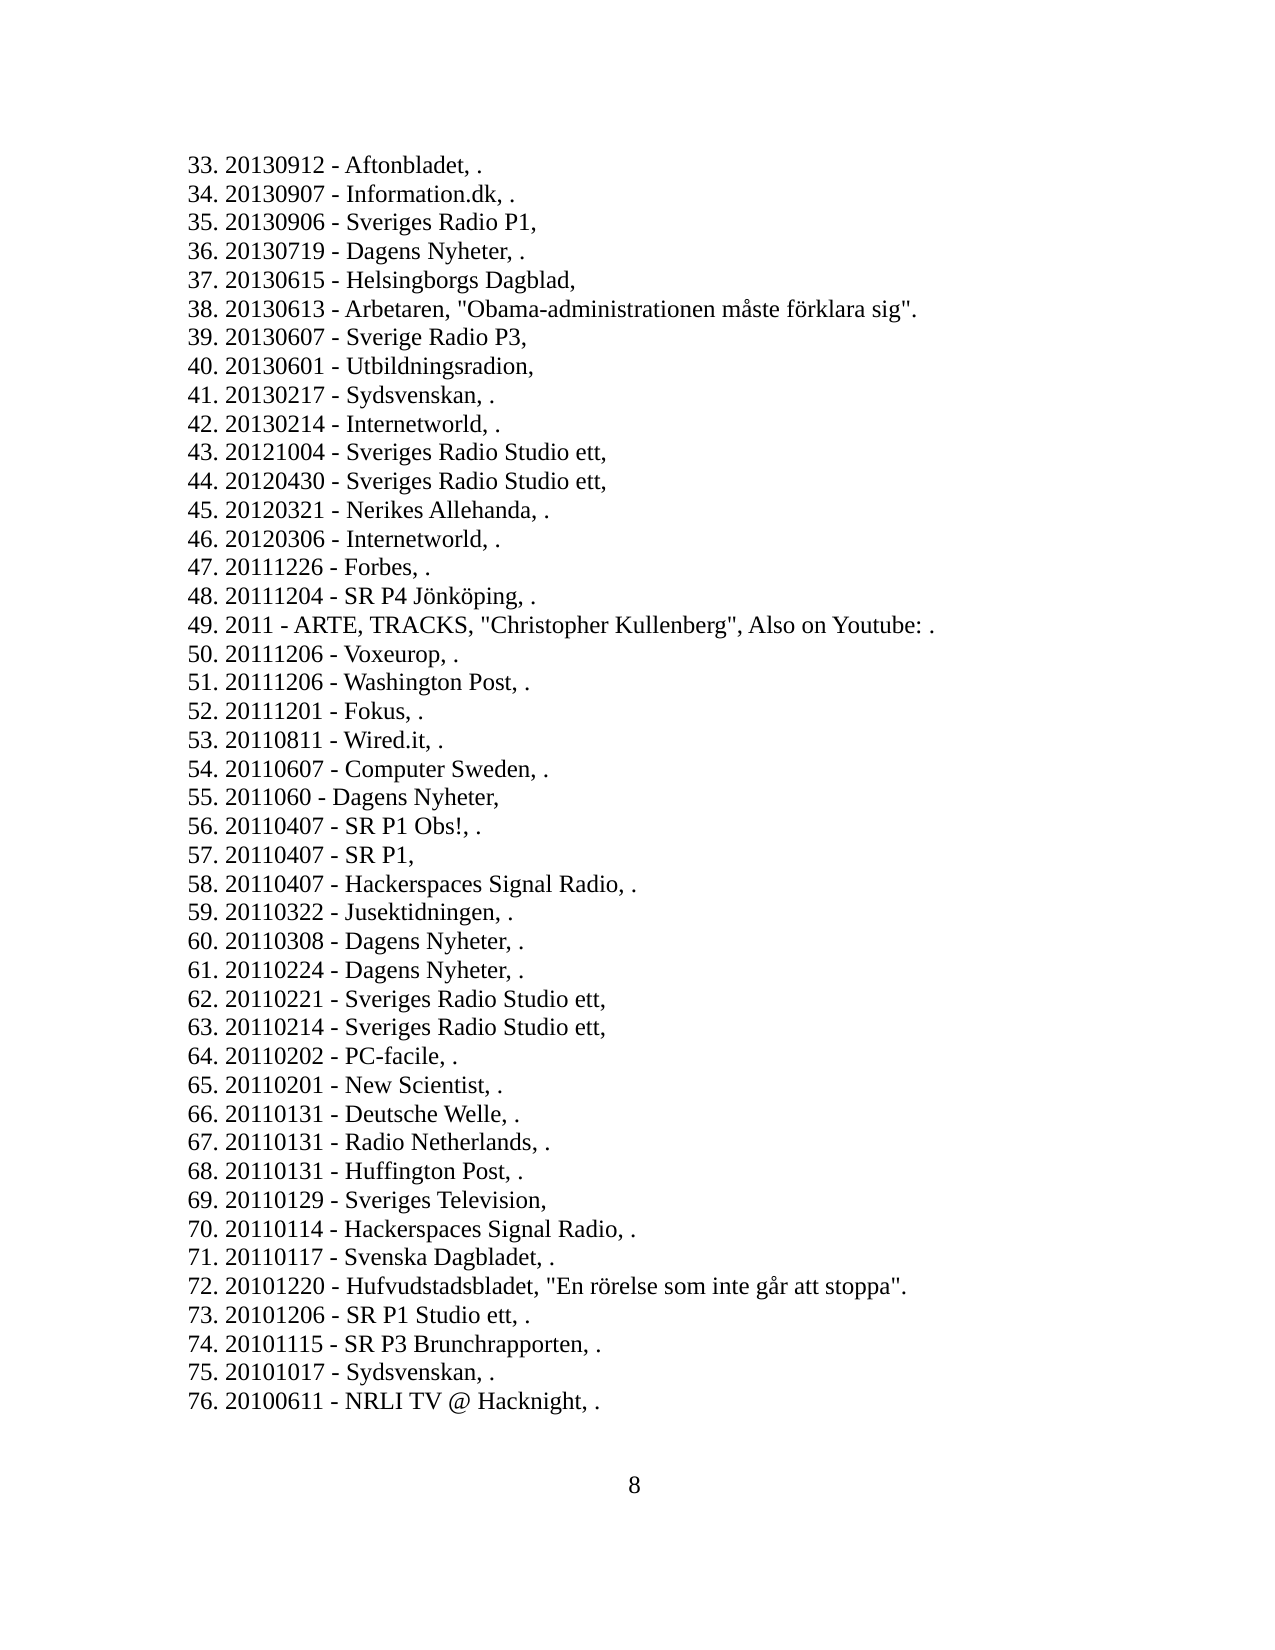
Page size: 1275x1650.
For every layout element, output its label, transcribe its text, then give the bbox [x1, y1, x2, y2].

list 20130906 - Sveriges Radio P1, [187, 207, 1125, 236]
list 20110322 - Jusektidningen, . [187, 897, 1125, 926]
list 2011060 - Dagens Nyheter, [187, 782, 1125, 811]
list 20130912 - Aftonbladet, . [187, 150, 1125, 179]
list 20110407 - Hackerspaces Signal Radio, . [187, 869, 1125, 897]
list 20111204 - SR P4 Jönköping, . [187, 581, 1125, 610]
list 20110407 - SR P1, [187, 840, 1125, 869]
list 20120321 - Nerikes Allehanda, . [187, 495, 1125, 524]
list 20130719 - Dagens Nyheter, . [187, 236, 1125, 265]
list 2011 - ARTE, TRACKS, "Christopher Kullenberg", Also on Youtube: . [187, 610, 1125, 639]
list 20110114 - Hackerspaces Signal Radio, . [187, 1214, 1125, 1242]
list 20110129 - Sveriges Television, [187, 1185, 1125, 1214]
list 20130601 - Utbildningsradion, [187, 351, 1125, 380]
list 20101017 - Sydsvenskan, . [187, 1357, 1125, 1386]
list 20130615 - Helsingborgs Dagblad, [187, 265, 1125, 294]
list 20130217 - Sydsvenskan, . [187, 380, 1125, 409]
list 20101115 - SR P3 Brunchrapporten, . [187, 1329, 1125, 1357]
list 20110117 - Svenska Dagbladet, . [187, 1242, 1125, 1271]
list 20110308 - Dagens Nyheter, . [187, 926, 1125, 955]
list 20110131 - Deutsche Welle, . [187, 1099, 1125, 1127]
list 20110607 - Computer Sweden, . [187, 754, 1125, 782]
list 20121004 - Sveriges Radio Studio ett, [187, 437, 1125, 466]
list 20101206 - SR P1 Studio ett, . [187, 1300, 1125, 1329]
list 20130613 - Arbetaren, "Obama-administrationen måste förklara sig". [187, 294, 1125, 322]
list 20120306 - Internetworld, . [187, 524, 1125, 552]
list 20111206 - Voxeurop, . [187, 639, 1125, 667]
list 20110407 - SR P1 Obs!, . [187, 811, 1125, 840]
list 20130907 - Information.dk, . [187, 179, 1125, 207]
list 20110214 - Sveriges Radio Studio ett, [187, 1012, 1125, 1041]
list 20110221 - Sveriges Radio Studio ett, [187, 984, 1125, 1012]
list 20110202 - PC-facile, . [187, 1041, 1125, 1070]
list 20130214 - Internetworld, . [187, 409, 1125, 437]
list 20120430 - Sveriges Radio Studio ett, [187, 466, 1125, 495]
list 20110131 - Huffington Post, . [187, 1156, 1125, 1185]
list 20111201 - Fokus, . [187, 696, 1125, 725]
list 20100611 - NRLI TV @ Hacknight, . [187, 1386, 1125, 1415]
list 20110131 - Radio Netherlands, . [187, 1127, 1125, 1156]
list 20111226 - Forbes, . [187, 552, 1125, 581]
list 20110224 - Dagens Nyheter, . [187, 955, 1125, 984]
list 20130607 - Sverige Radio P3, [187, 322, 1125, 351]
list 20110201 - New Scientist, . [187, 1070, 1125, 1099]
list 20101220 - Hufvudstadsbladet, "En rörelse som inte går att stoppa". [187, 1271, 1125, 1300]
list 20110811 - Wired.it, . [187, 725, 1125, 754]
list 20111206 - Washington Post, . [187, 667, 1125, 696]
